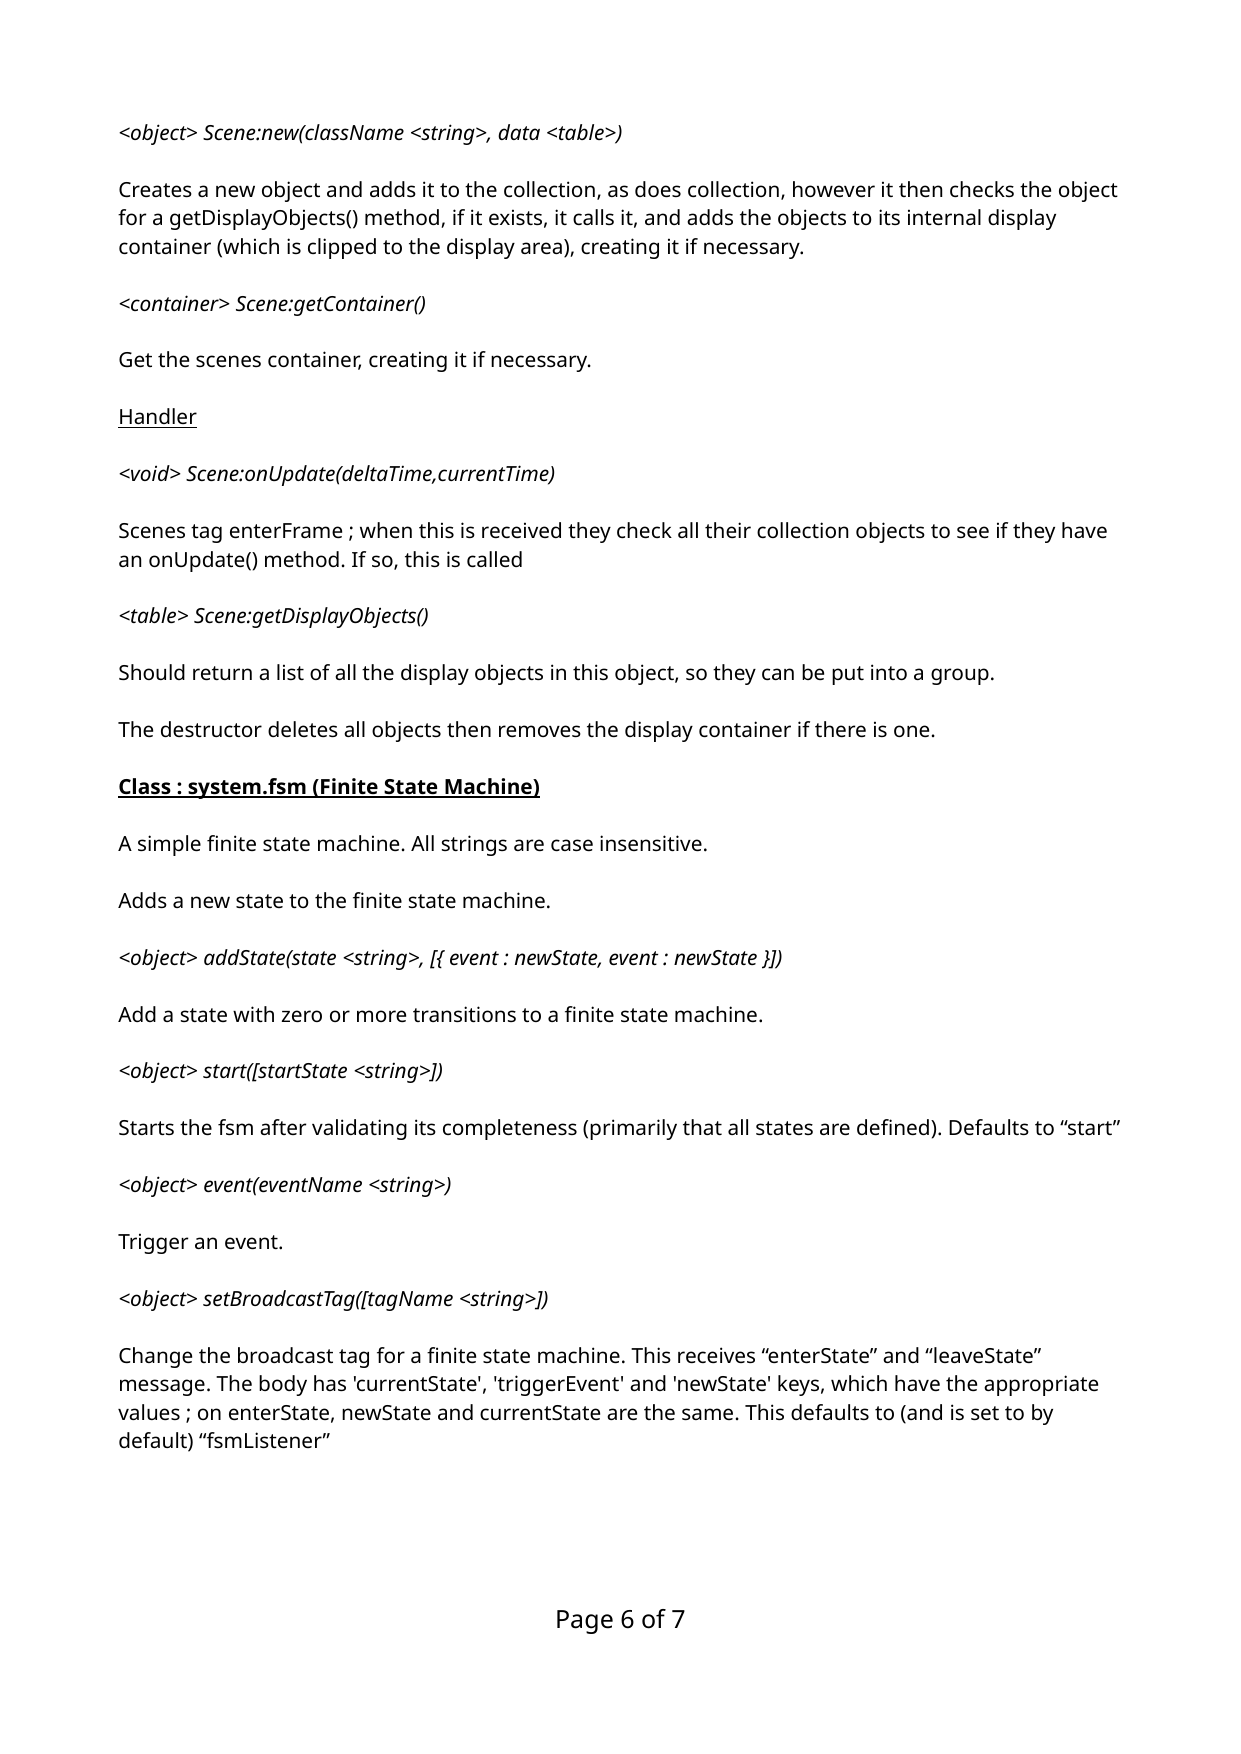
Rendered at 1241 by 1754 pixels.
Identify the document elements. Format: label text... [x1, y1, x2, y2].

text <void> Scene:onUpdate(deltaTime,currentTime) [118, 459, 1122, 488]
text Handler [118, 402, 1122, 431]
text Scenes tag enterFrame ; when this is received they check all their collection objects to see if they have an onUpdate() method. If so, this is called [118, 516, 1122, 573]
text Get the scenes container, creating it if necessary. [118, 346, 1122, 374]
text <container> Scene:getContainer() [118, 289, 1122, 317]
text <object> event(eventName <string>) [118, 1170, 1122, 1199]
text Creates a new object and adds it to the collection, as does collection, however it then checks the object for a getDisplayObjects() method, if it exists, it calls it, and adds the objects to its internal display container (which is clipped to the display area), creating it if necessary. [118, 175, 1122, 260]
text <object> Scene:new(className <string>, data <table>) [118, 118, 1122, 147]
text Class : system.fsm (Finite State Machine) [118, 772, 1122, 801]
text The destructor deletes all objects then removes the display container if there is one. [118, 715, 1122, 744]
text <table> Scene:getDisplayObjects() [118, 602, 1122, 630]
text A simple finite state machine. All strings are case insensitive. [118, 829, 1122, 857]
text <object> start([startState <string>]) [118, 1057, 1122, 1085]
text Trigger an event. [118, 1227, 1122, 1256]
text Add a state with zero or more transitions to a finite state machine. [118, 1000, 1122, 1028]
text Change the broadcast tag for a finite state machine. This receives “enterState” and “leaveState” message. The body has 'currentState', 'triggerEvent' and 'newState' keys, which have the appropriate values ; on enterState, newState and currentState are the same. This defaults to (and is set to by default) “fsmListener” [118, 1341, 1122, 1455]
text <object> addState(state <string>, [{ event : newState, event : newState }]) [118, 943, 1122, 971]
text <object> setBroadcastTag([tagName <string>]) [118, 1284, 1122, 1312]
text Adds a new state to the finite state machine. [118, 886, 1122, 914]
text Starts the fsm after validating its completeness (primarily that all states are defined). Defaults to “start” [118, 1113, 1122, 1142]
text Should return a list of all the display objects in this object, so they can be put into a group. [118, 658, 1122, 687]
